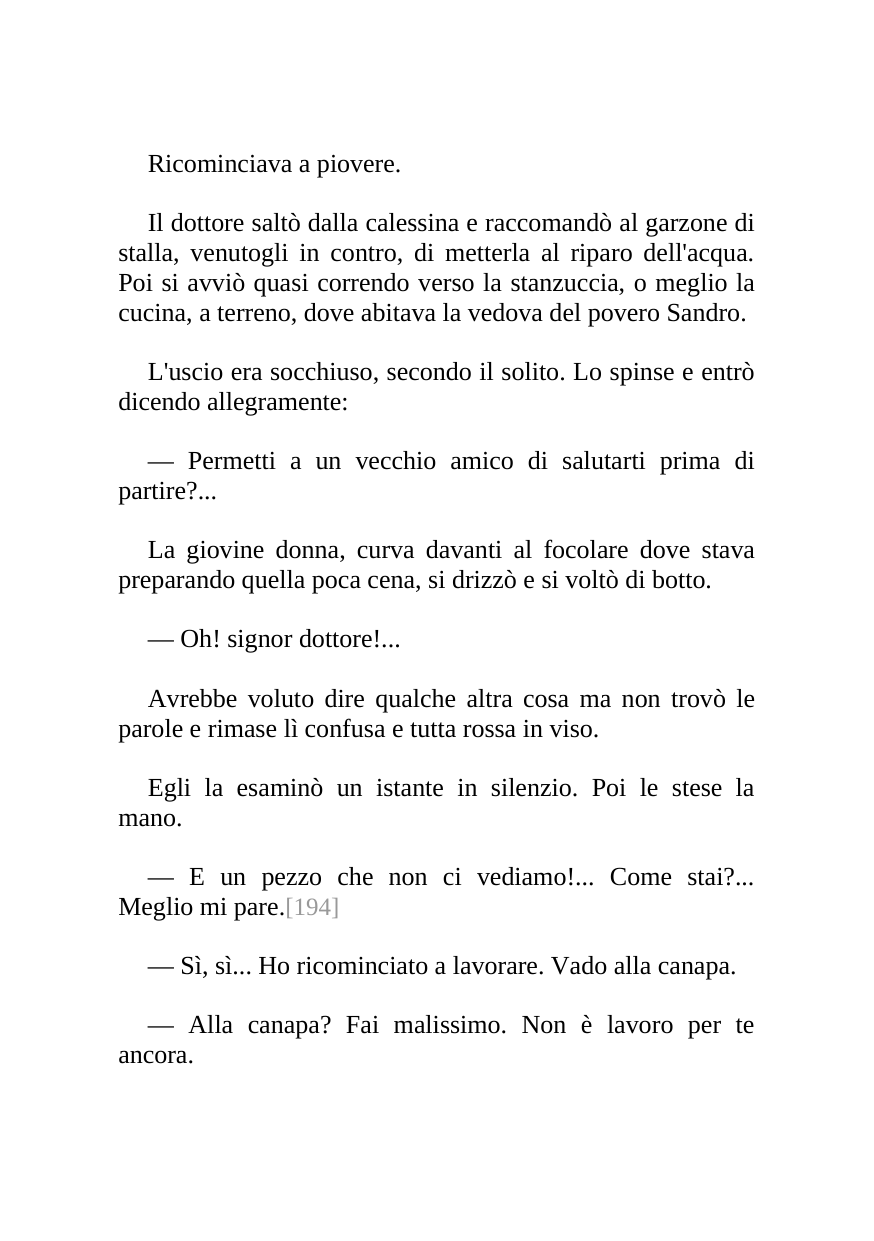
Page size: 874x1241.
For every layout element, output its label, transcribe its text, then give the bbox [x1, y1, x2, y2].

text Egli la esaminò un istante in silenzio. Poi le stese la mano. [118, 772, 756, 832]
text La giovine donna, curva davanti al focolare dove stava preparando quella poca cena, si drizzò e si voltò di botto. [118, 534, 756, 594]
text — E un pezzo che non ci vediamo!... Come stai?... Meglio mi pare.[194] [118, 861, 756, 921]
text — Permetti a un vecchio amico di salutarti prima di partire?... [118, 445, 756, 505]
text — Sì, sì... Ho ricominciato a lavorare. Vado alla canapa. [118, 950, 756, 980]
text — Alla canapa? Fai malissimo. Non è lavoro per te ancora. [118, 1009, 756, 1069]
text — Oh! signor dottore!... [118, 623, 756, 653]
text Avrebbe voluto dire qualche altra cosa ma non trovò le parole e rimase lì confusa e tutta rossa in viso. [118, 683, 756, 743]
text L'uscio era socchiuso, secondo il solito. Lo spinse e entrò dicendo allegramente: [118, 356, 756, 416]
text Il dottore saltò dalla calessina e raccomandò al garzone di stalla, venutogli in contro, di metterla al riparo dell'acqua. Poi si avviò quasi correndo verso la stanzuccia, o meglio la cucina, a terreno, dove abitava la vedova del povero Sandro. [118, 207, 756, 327]
text Ricominciava a piovere. [118, 148, 756, 178]
